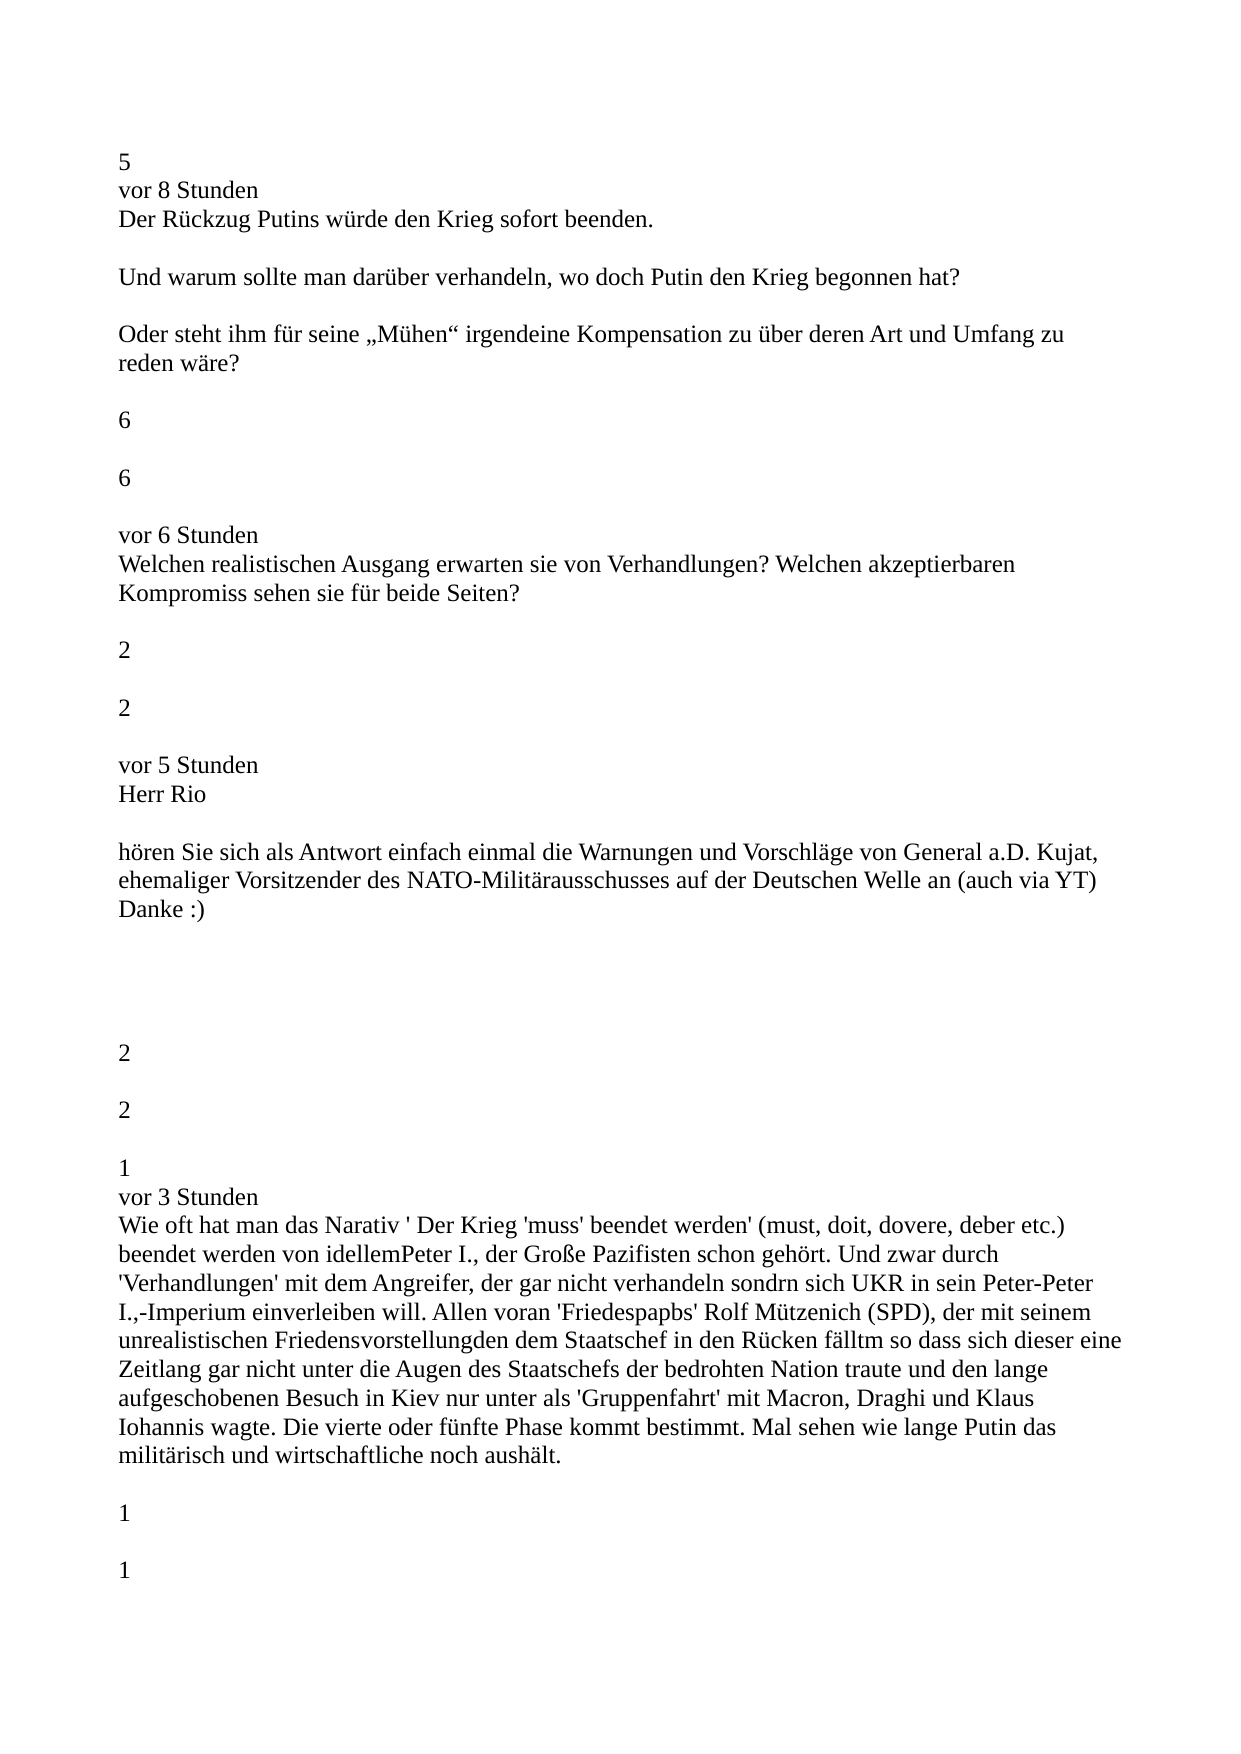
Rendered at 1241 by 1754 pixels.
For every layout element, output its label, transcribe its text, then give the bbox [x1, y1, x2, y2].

text 2 [118, 693, 1122, 722]
text Welchen realistischen Ausgang erwarten sie von Verhandlungen? Welchen akzeptierbaren Kompromiss sehen sie für beide Seiten? [118, 549, 1122, 607]
text 1 [118, 1153, 1122, 1182]
text Oder steht ihm für seine „Mühen“ irgendeine Kompensation zu über deren Art und Umfang zu reden wäre? [118, 319, 1122, 377]
text vor 5 Stunden [118, 751, 1122, 779]
text 6 [118, 406, 1122, 434]
text vor 3 Stunden [118, 1182, 1122, 1211]
text 1 [118, 1498, 1122, 1527]
text 1 [118, 1556, 1122, 1584]
text hören Sie sich als Antwort einfach einmal die Warnungen und Vorschläge von General a.D. Kujat, ehemaliger Vorsitzender des NATO-Militärausschusses auf der Deutschen Welle an (auch via YT) [118, 837, 1122, 894]
text 5 [118, 147, 1122, 176]
text Der Rückzug Putins würde den Krieg sofort beenden. [118, 204, 1122, 233]
text Wie oft hat man das Narativ ' Der Krieg 'muss' beendet werden' (must, doit, dovere, deber etc.) beendet werden von idellemPeter I., der Große Pazifisten schon gehört. Und zwar durch 'Verhandlungen' mit dem Angreifer, der gar nicht verhandeln sondrn sich UKR in sein Peter-Peter I.,-Imperium einverleiben will. Allen voran 'Friedespapbs' Rolf Mützenich (SPD), der mit seinem unrealistischen Friedensvorstellungden dem Staatschef in den Rücken fälltm so dass sich dieser eine Zeitlang gar nicht unter die Augen des Staatschefs der bedrohten Nation traute und den lange aufgeschobenen Besuch in Kiev nur unter als 'Gruppenfahrt' mit Macron, Draghi und Klaus Iohannis wagte. Die vierte oder fünfte Phase kommt bestimmt. Mal sehen wie lange Putin das militärisch und wirtschaftliche noch aushält. [118, 1211, 1122, 1469]
text 2 [118, 1096, 1122, 1124]
text 6 [118, 463, 1122, 492]
text 2 [118, 1038, 1122, 1067]
text vor 6 Stunden [118, 521, 1122, 549]
text vor 8 Stunden [118, 176, 1122, 204]
text 2 [118, 636, 1122, 664]
text Herr Rio [118, 779, 1122, 808]
text Danke :) [118, 894, 1122, 923]
text Und warum sollte man darüber verhandeln, wo doch Putin den Krieg begonnen hat? [118, 262, 1122, 291]
